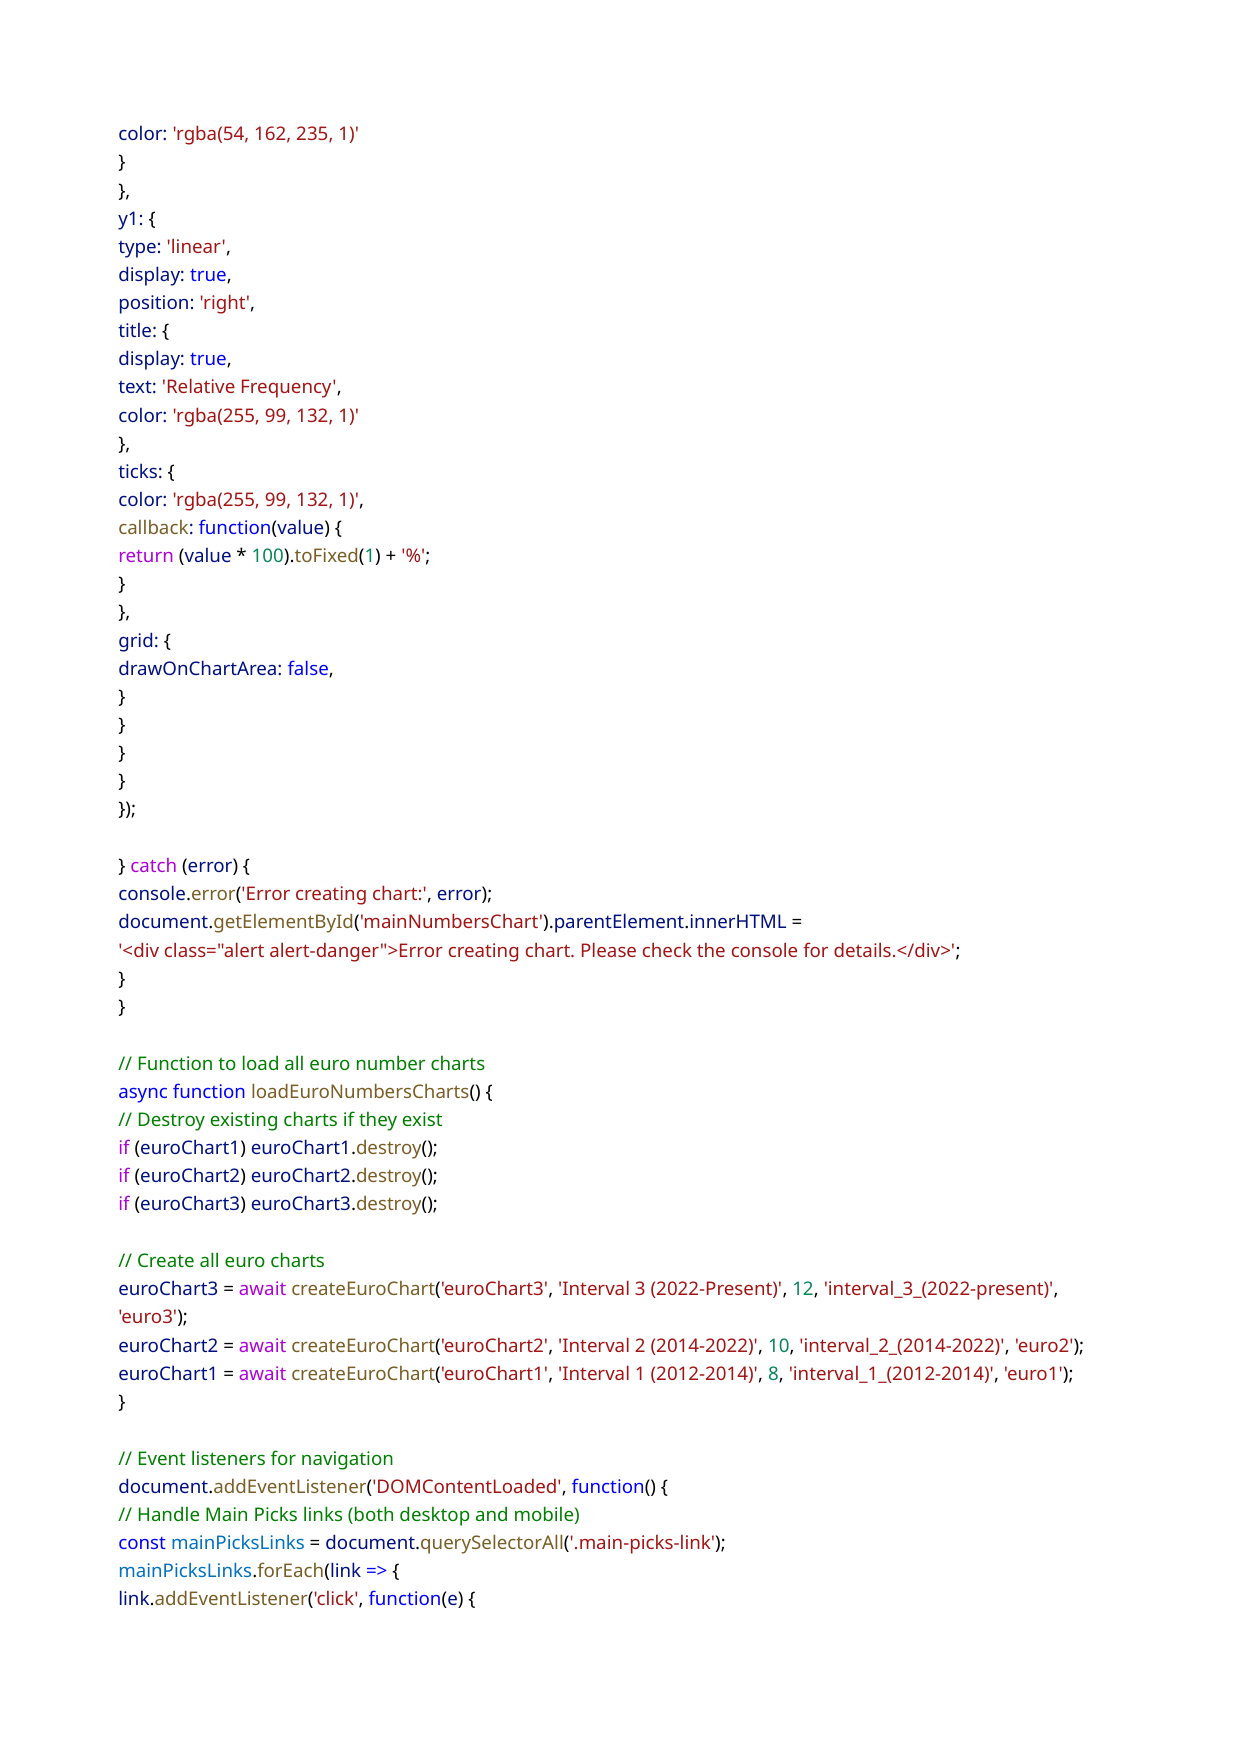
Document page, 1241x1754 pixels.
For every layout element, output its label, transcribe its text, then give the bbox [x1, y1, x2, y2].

text } [118, 681, 1122, 709]
text euroChart1 = await createEuroChart('euroChart1', 'Interval 1 (2012-2014)', 8, 'interval_1_(2012-2014)', 'euro1'); [118, 1357, 1122, 1386]
text } [118, 568, 1122, 596]
text title: { [118, 315, 1122, 343]
text display: true, [118, 343, 1122, 371]
text const mainPicksLinks = document.querySelectorAll('.main-picks-link'); [118, 1527, 1122, 1555]
text } [118, 991, 1122, 1019]
text } [118, 765, 1122, 793]
text link.addEventListener('click', function(e) { [118, 1583, 1122, 1611]
text '<div class="alert alert-danger">Error creating chart. Please check the console for details.</div>'; [118, 934, 1122, 962]
text } [118, 1386, 1122, 1414]
text if (euroChart3) euroChart3.destroy(); [118, 1188, 1122, 1216]
text } [118, 737, 1122, 765]
text text: 'Relative Frequency', [118, 371, 1122, 399]
text // Handle Main Picks links (both desktop and mobile) [118, 1499, 1122, 1527]
text } catch (error) { [118, 850, 1122, 878]
text color: 'rgba(54, 162, 235, 1)' [118, 118, 1122, 146]
text // Function to load all euro number charts [118, 1047, 1122, 1076]
text // Destroy existing charts if they exist [118, 1104, 1122, 1132]
text y1: { [118, 202, 1122, 231]
text } [118, 962, 1122, 991]
text } [118, 146, 1122, 174]
text // Create all euro charts [118, 1245, 1122, 1273]
text display: true, [118, 259, 1122, 287]
text }); [118, 793, 1122, 821]
text } [118, 709, 1122, 737]
text return (value * 100).toFixed(1) + '%'; [118, 540, 1122, 568]
text position: 'right', [118, 287, 1122, 315]
text // Event listeners for navigation [118, 1442, 1122, 1471]
text console.error('Error creating chart:', error); [118, 878, 1122, 906]
text euroChart3 = await createEuroChart('euroChart3', 'Interval 3 (2022-Present)', 12, 'interval_3_(2022-present)', 'euro3'); [118, 1273, 1122, 1329]
text if (euroChart2) euroChart2.destroy(); [118, 1160, 1122, 1188]
text }, [118, 174, 1122, 202]
text }, [118, 596, 1122, 624]
text async function loadEuroNumbersCharts() { [118, 1076, 1122, 1104]
text type: 'linear', [118, 231, 1122, 259]
text euroChart2 = await createEuroChart('euroChart2', 'Interval 2 (2014-2022)', 10, 'interval_2_(2014-2022)', 'euro2'); [118, 1329, 1122, 1357]
text }, [118, 427, 1122, 456]
text document.addEventListener('DOMContentLoaded', function() { [118, 1471, 1122, 1499]
text color: 'rgba(255, 99, 132, 1)', [118, 484, 1122, 512]
text callback: function(value) { [118, 512, 1122, 540]
text document.getElementById('mainNumbersChart').parentElement.innerHTML = [118, 906, 1122, 934]
text if (euroChart1) euroChart1.destroy(); [118, 1132, 1122, 1160]
text mainPicksLinks.forEach(link => { [118, 1555, 1122, 1583]
text drawOnChartArea: false, [118, 652, 1122, 681]
text ticks: { [118, 456, 1122, 484]
text grid: { [118, 624, 1122, 652]
text color: 'rgba(255, 99, 132, 1)' [118, 399, 1122, 427]
